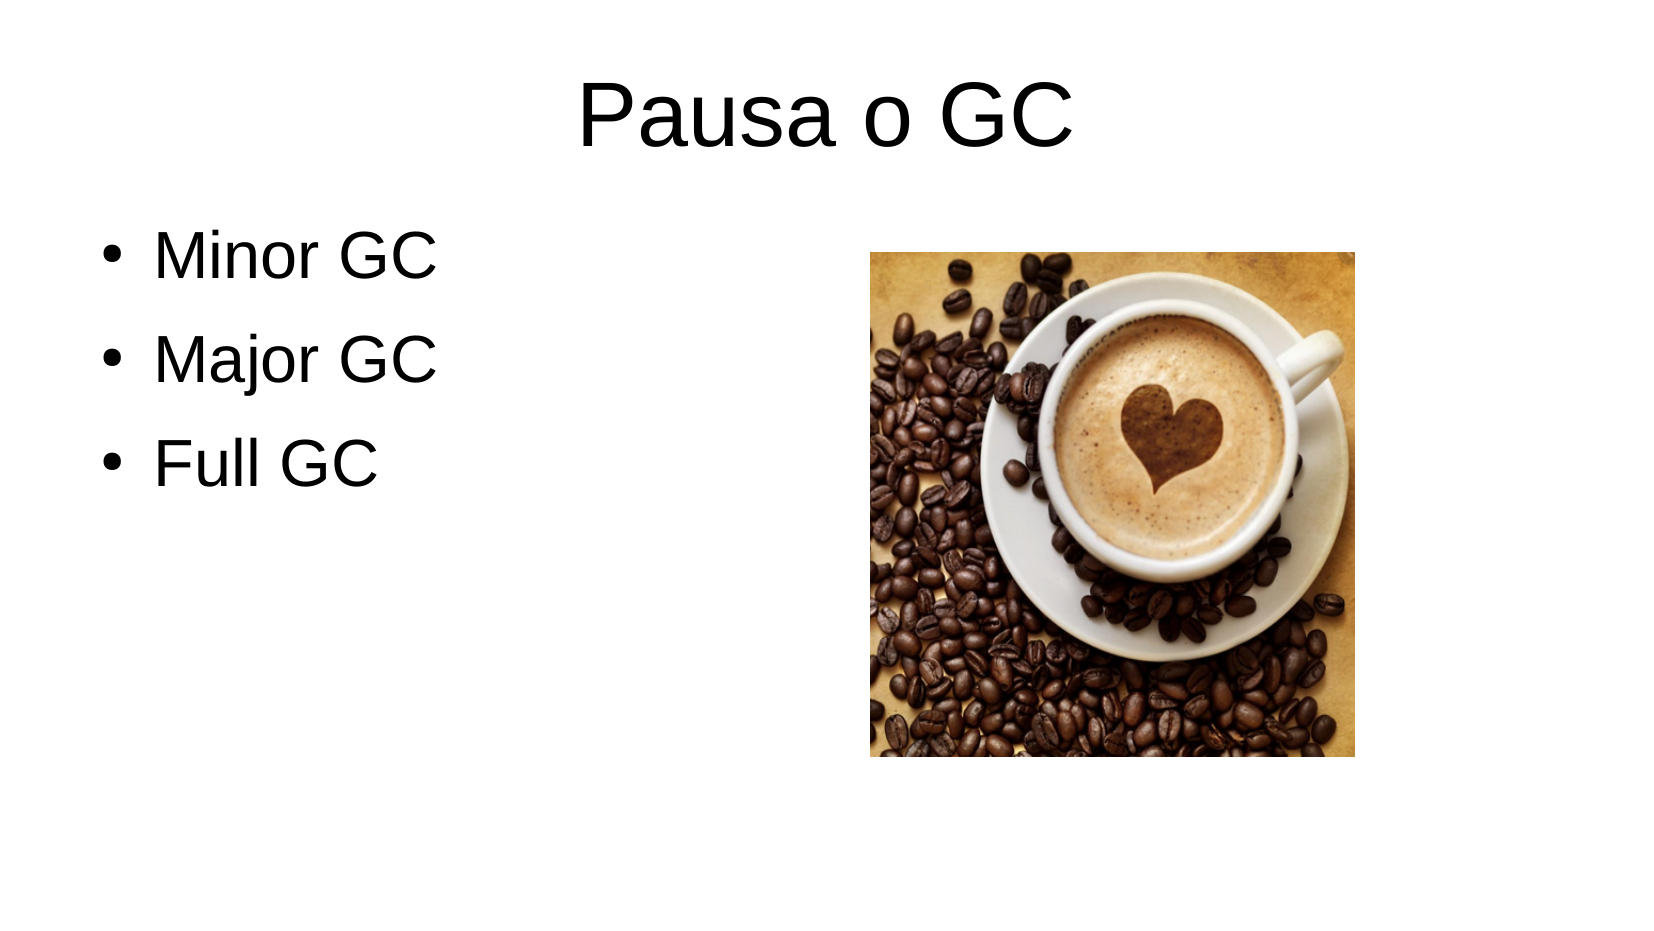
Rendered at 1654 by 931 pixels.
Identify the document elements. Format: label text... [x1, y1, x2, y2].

picture [870, 252, 1355, 758]
list Minor GC Major GC Full GC [82, 217, 1571, 758]
title Pausa o GC [82, 37, 1571, 193]
